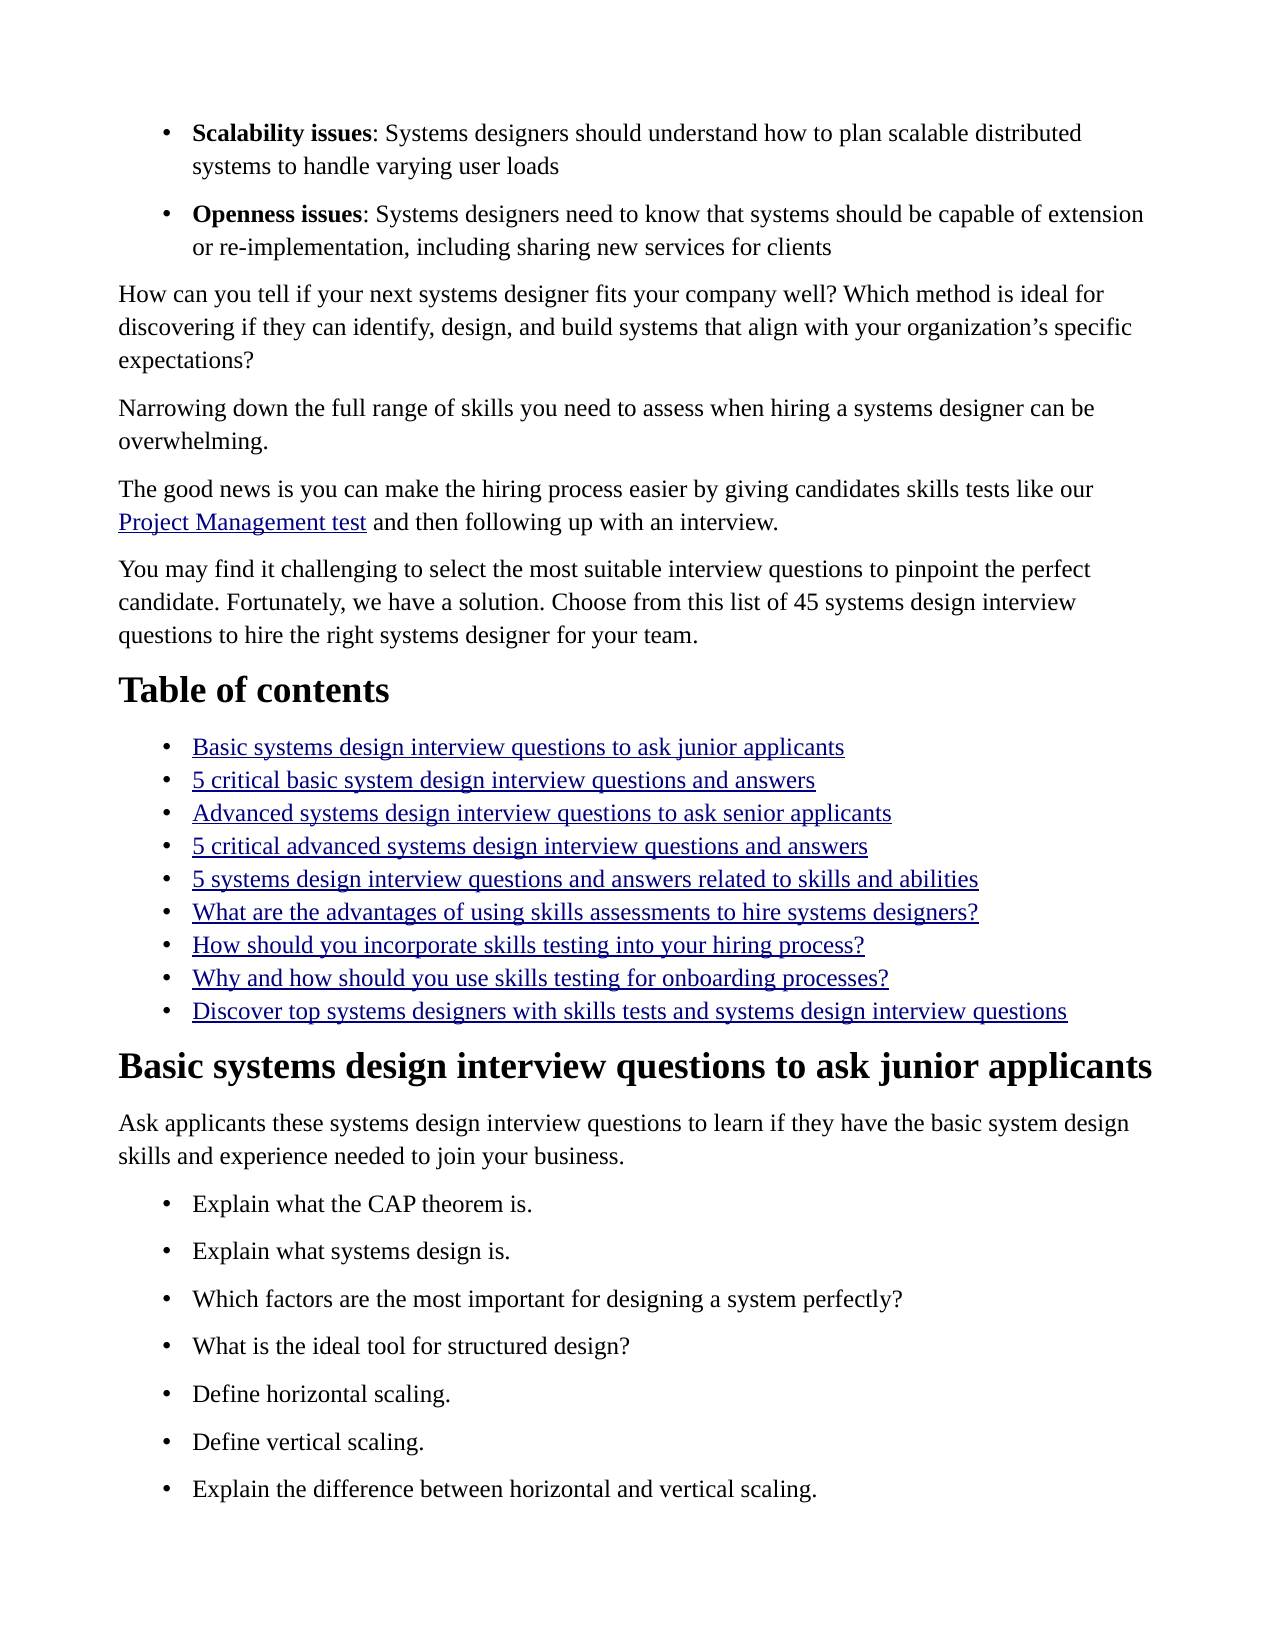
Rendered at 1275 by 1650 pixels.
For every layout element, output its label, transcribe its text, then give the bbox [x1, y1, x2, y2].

list Define horizontal scaling. [162, 1379, 1157, 1408]
subtitle Basic systems design interview questions to ask junior applicants [118, 1044, 1157, 1087]
list Basic systems design interview questions to ask junior applicants [162, 732, 1157, 761]
list Why and how should you use skills testing for onboarding processes? [162, 963, 1157, 992]
list Define vertical scaling. [162, 1427, 1157, 1455]
list 5 critical advanced systems design interview questions and answers [162, 831, 1157, 860]
text You may find it challenging to select the most suitable interview questions to pinpoint the perfect candidate. Fortunately, we have a solution. Choose from this list of 45 systems design interview questions to hire the right systems designer for your team. [118, 554, 1157, 649]
text The good news is you can make the hiring process easier by giving candidates skills tests like our Project Management test and then following up with an interview. [118, 474, 1157, 535]
list Explain the difference between horizontal and vertical scaling. [162, 1474, 1157, 1503]
list Openness issues: Systems designers need to know that systems should be capable of extension or re-implementation, including sharing new services for clients [162, 199, 1157, 261]
list 5 critical basic system design interview questions and answers [162, 765, 1157, 794]
list Explain what the CAP theorem is. [162, 1189, 1157, 1217]
text Ask applicants these systems design interview questions to learn if they have the basic system design skills and experience needed to join your business. [118, 1108, 1157, 1170]
list 5 systems design interview questions and answers related to skills and abilities [162, 864, 1157, 893]
list Discover top systems designers with skills tests and systems design interview questions [162, 996, 1157, 1025]
list Explain what systems design is. [162, 1236, 1157, 1265]
list Advanced systems design interview questions to ask senior applicants [162, 798, 1157, 827]
text Narrowing down the full range of skills you need to assess when hiring a systems designer can be overwhelming. [118, 393, 1157, 455]
list What is the ideal tool for structured design? [162, 1331, 1157, 1360]
list Scalability issues: Systems designers should understand how to plan scalable distributed systems to handle varying user loads [162, 118, 1157, 180]
subtitle Table of contents [118, 668, 1157, 711]
list Which factors are the most important for designing a system perfectly? [162, 1284, 1157, 1313]
list What are the advantages of using skills assessments to hire systems designers? [162, 897, 1157, 926]
list How should you incorporate skills testing into your hiring process? [162, 930, 1157, 959]
text How can you tell if your next systems designer fits your company well? Which method is ideal for discovering if they can identify, design, and build systems that align with your organization’s specific expectations? [118, 279, 1157, 374]
